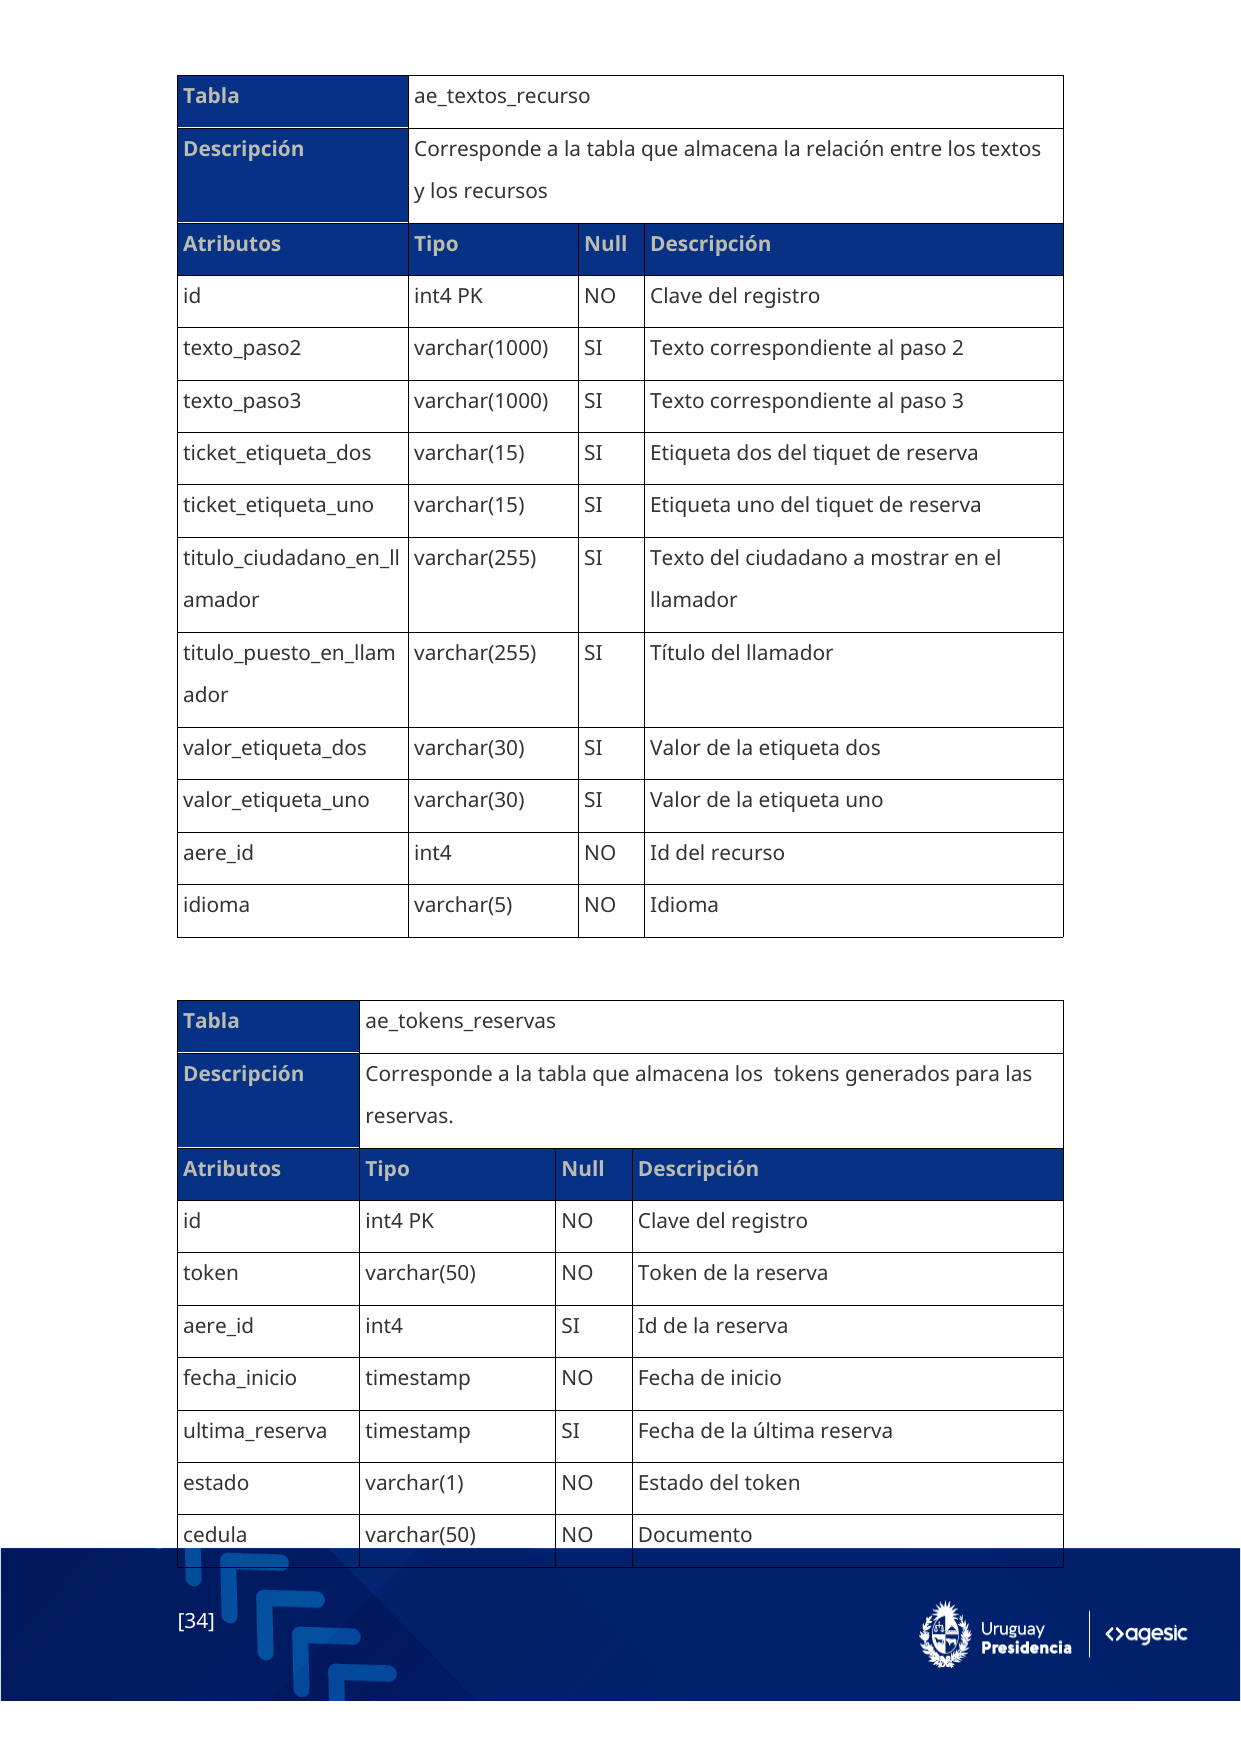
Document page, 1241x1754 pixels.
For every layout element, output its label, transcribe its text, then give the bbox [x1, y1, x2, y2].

table_cell Estado del token [633, 1463, 1063, 1514]
table_cell timestamp [360, 1411, 555, 1462]
table_cell Fecha de la última reserva [633, 1411, 1063, 1462]
table_cell aere_id [178, 1306, 359, 1357]
table_cell Texto correspondiente al paso 3 [645, 381, 1063, 432]
table_cell SI [579, 538, 644, 632]
table_cell NO [579, 833, 644, 884]
table_cell token [178, 1253, 359, 1305]
table_cell Texto del ciudadano a mostrar en el llamador [645, 538, 1063, 632]
table_cell Fecha de inicio [633, 1358, 1063, 1409]
table_cell NO [556, 1358, 632, 1409]
table_cell varchar(1) [360, 1463, 555, 1514]
table_header Tabla [178, 1001, 359, 1052]
table_cell NO [556, 1201, 632, 1252]
table_cell varchar(30) [409, 780, 578, 832]
table_cell Descripción [178, 129, 408, 222]
table_cell estado [178, 1463, 359, 1514]
table_cell Texto correspondiente al paso 2 [645, 328, 1063, 379]
table_cell NO [556, 1253, 632, 1305]
table_cell ticket_etiqueta_uno [178, 485, 408, 537]
table_cell varchar(50) [360, 1515, 555, 1548]
table_cell SI [579, 728, 644, 779]
table_cell SI [556, 1411, 632, 1462]
table_cell id [178, 1201, 359, 1252]
table_cell varchar(15) [409, 433, 578, 484]
table_cell NO [579, 276, 644, 327]
table_cell Atributos [178, 1149, 359, 1200]
table_cell cedula [178, 1515, 359, 1548]
table_header Tabla [178, 76, 408, 127]
table_cell valor_etiqueta_dos [178, 728, 408, 779]
table_cell Idioma [645, 885, 1063, 936]
table_cell varchar(1000) [409, 328, 578, 379]
table_cell fecha_inicio [178, 1358, 359, 1409]
table_cell SI [579, 485, 644, 537]
table_cell Token de la reserva [633, 1253, 1063, 1305]
table_cell varchar(255) [409, 633, 578, 727]
table_cell int4 PK [409, 276, 578, 327]
table_cell Atributos [178, 224, 408, 275]
table_cell SI [579, 780, 644, 832]
table_cell SI [556, 1306, 632, 1357]
table_cell Clave del registro [645, 276, 1063, 327]
table_cell NO [556, 1515, 632, 1548]
table_cell Descripción [645, 224, 1063, 275]
table_cell varchar(50) [360, 1253, 555, 1305]
table_cell texto_paso2 [178, 328, 408, 379]
table_cell SI [579, 381, 644, 432]
table_cell SI [579, 433, 644, 484]
table_cell Null [556, 1149, 632, 1200]
table_cell int4 [360, 1306, 555, 1357]
table_cell Descripción [633, 1149, 1063, 1200]
table_cell int4 [409, 833, 578, 884]
table_cell varchar(255) [409, 538, 578, 632]
table_cell Corresponde a la tabla que almacena los tokens generados para las reservas. [360, 1054, 1063, 1147]
table_cell Tipo [360, 1149, 555, 1200]
table_cell valor_etiqueta_uno [178, 780, 408, 832]
table_cell titulo_ciudadano_en_llamador [178, 538, 408, 632]
table_cell Tipo [409, 224, 578, 275]
table_cell SI [579, 633, 644, 727]
table_header ae_tokens_reservas [360, 1001, 1063, 1052]
table_cell Documento [633, 1515, 1063, 1548]
table_cell Id del recurso [645, 833, 1063, 884]
table_cell int4 PK [360, 1201, 555, 1252]
table_cell Título del llamador [645, 633, 1063, 727]
table_cell Id de la reserva [633, 1306, 1063, 1357]
table_cell NO [579, 885, 644, 936]
table_cell ultima_reserva [178, 1411, 359, 1462]
table_cell varchar(1000) [409, 381, 578, 432]
table_cell id [178, 276, 408, 327]
table_cell SI [579, 328, 644, 379]
table_cell Corresponde a la tabla que almacena la relación entre los textos y los recursos [409, 129, 1063, 222]
table_cell titulo_puesto_en_llamador [178, 633, 408, 727]
table_cell Etiqueta dos del tiquet de reserva [645, 433, 1063, 484]
table_cell varchar(15) [409, 485, 578, 537]
table_cell Etiqueta uno del tiquet de reserva [645, 485, 1063, 537]
table_cell Valor de la etiqueta uno [645, 780, 1063, 832]
table_cell texto_paso3 [178, 381, 408, 432]
table_cell idioma [178, 885, 408, 936]
table_cell varchar(30) [409, 728, 578, 779]
table_cell NO [556, 1463, 632, 1514]
table_cell Clave del registro [633, 1201, 1063, 1252]
table_cell Descripción [178, 1054, 359, 1147]
table_cell Null [579, 224, 644, 275]
table_cell timestamp [360, 1358, 555, 1409]
table_cell varchar(5) [409, 885, 578, 936]
table_header ae_textos_recurso [409, 76, 1063, 127]
table_cell aere_id [178, 833, 408, 884]
table_cell ticket_etiqueta_dos [178, 433, 408, 484]
table_cell Valor de la etiqueta dos [645, 728, 1063, 779]
